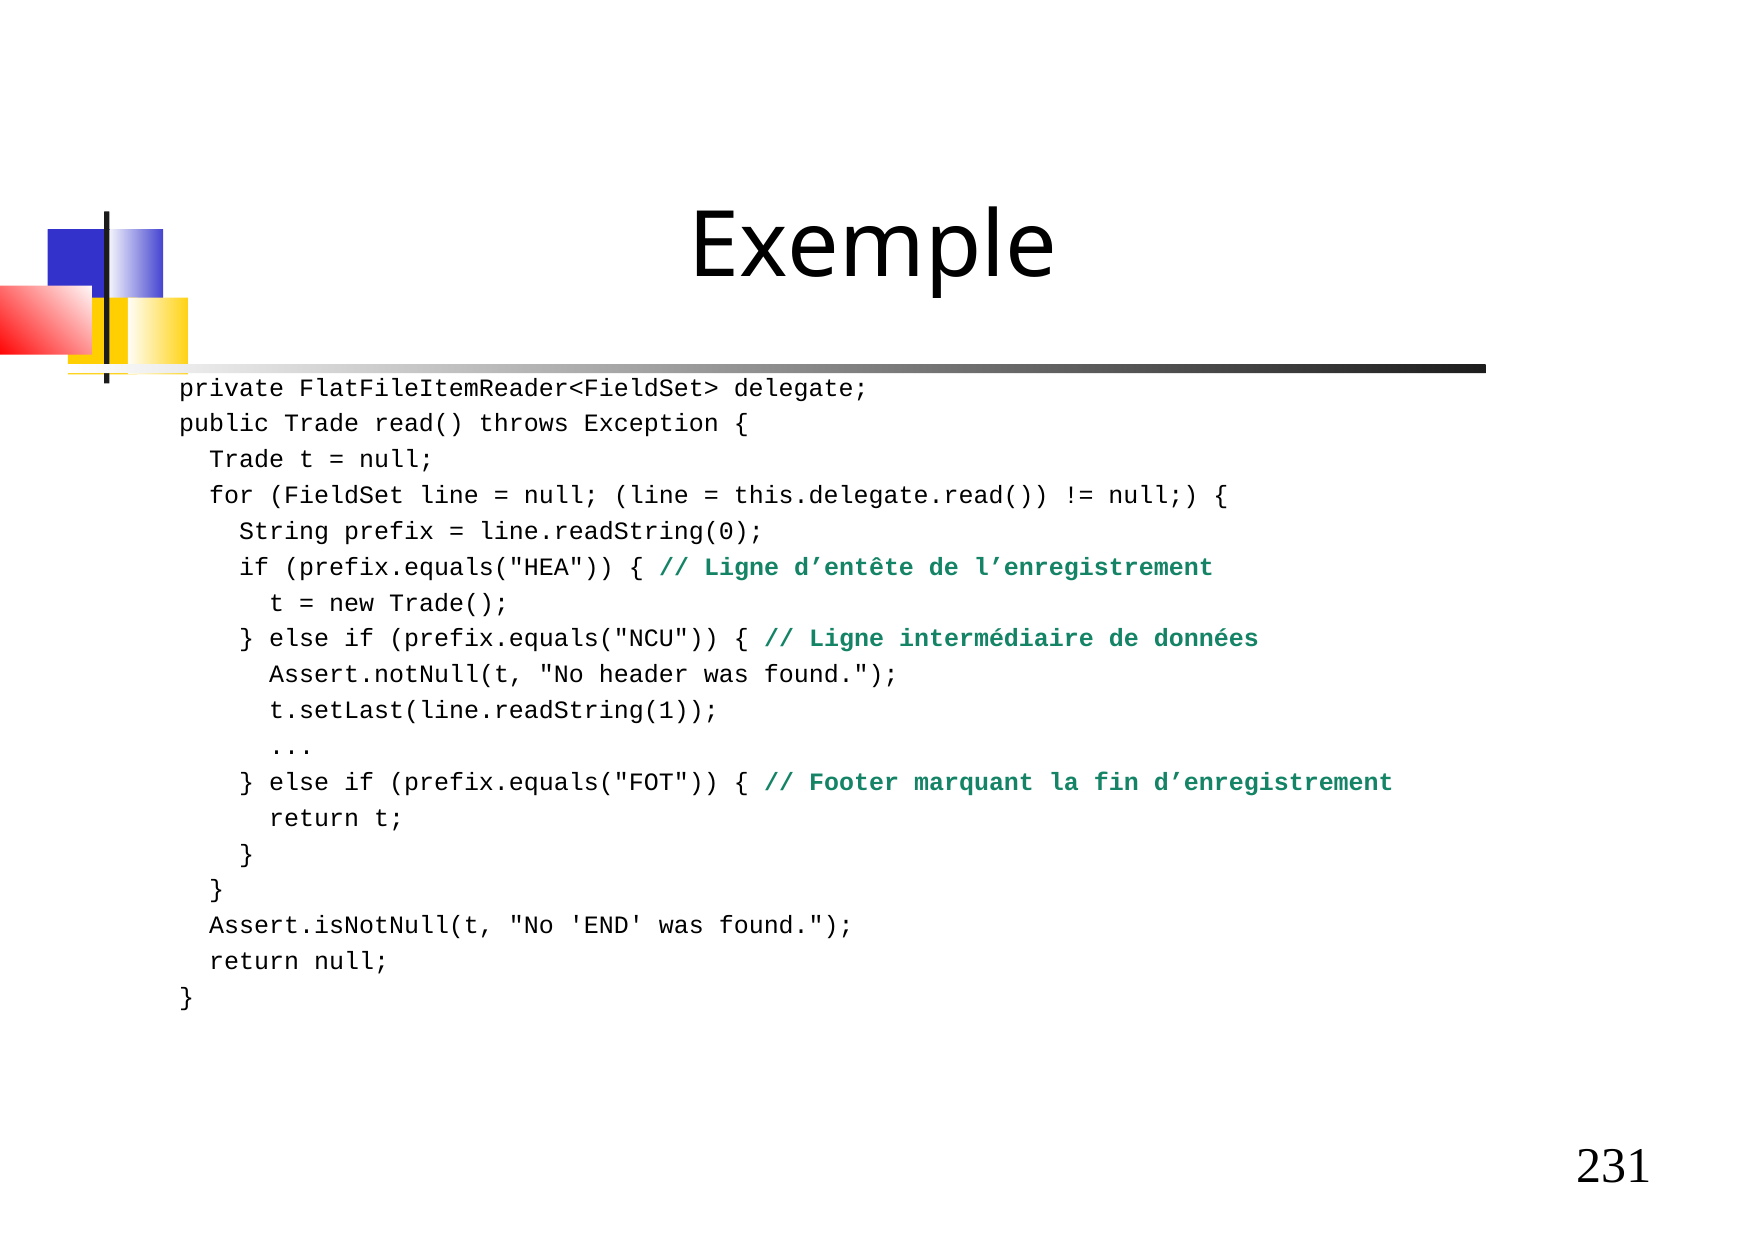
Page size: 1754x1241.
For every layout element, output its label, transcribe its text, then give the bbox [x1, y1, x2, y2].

list private FlatFileItemReader<FieldSet> delegate; public Trade read() throws Exception { Trade t = null; for (FieldSet line = null; (line = this.delegate.read()) != null;) { String prefix = line.readString(0); if (prefix.equals("HEA")) { // Ligne d’entête de l’enregistrement t = new Trade(); } else if (prefix.equals("NCU")) { // Ligne intermédiaire de données Assert.notNull(t, "No header was found."); t.setLast(line.readString(1)); ... } else if (prefix.equals("FOT")) { // Footer marquant la fin d’enregistrement return t; } } Assert.isNotNull(t, "No 'END' was found."); return null; } [179, 371, 1567, 1091]
title Exemple [179, 139, 1567, 351]
